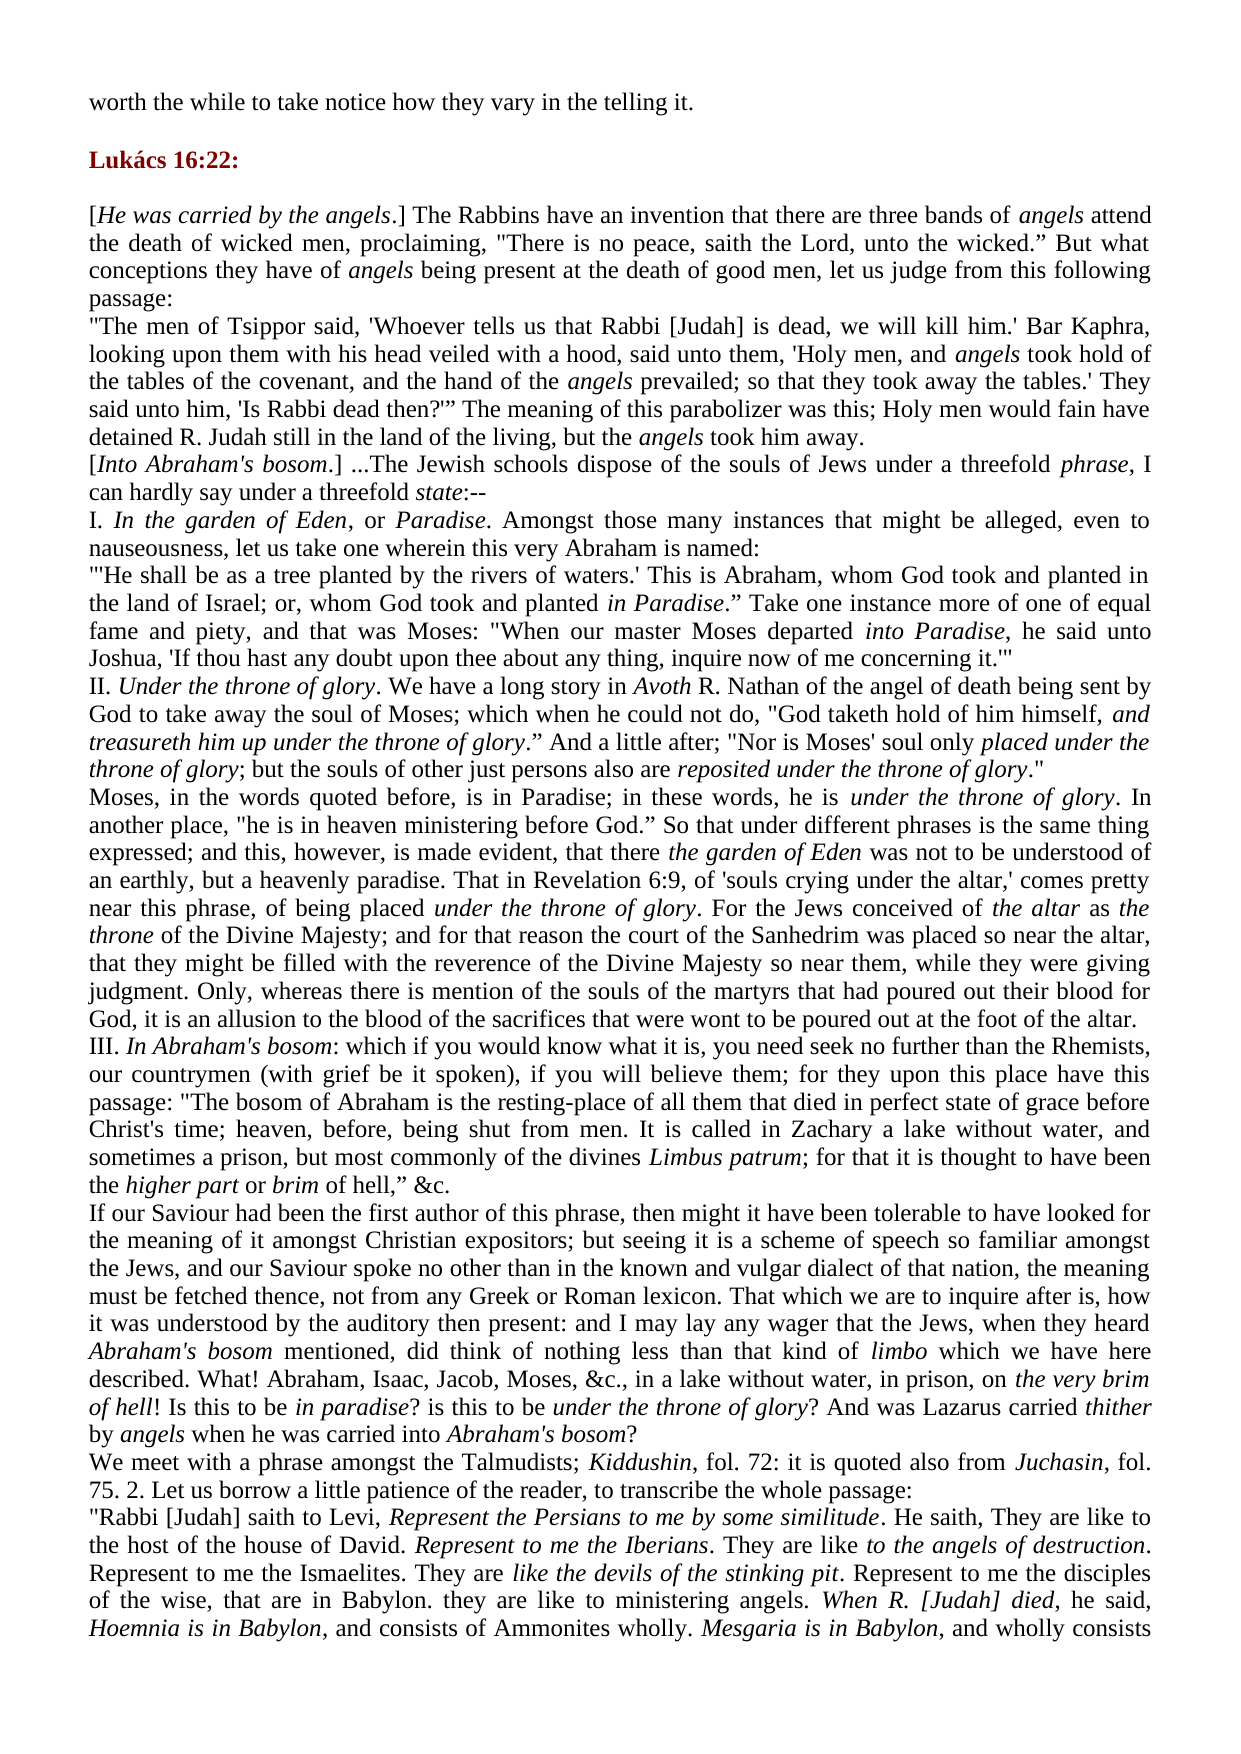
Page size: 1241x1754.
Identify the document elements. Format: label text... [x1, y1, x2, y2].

text Lukács 16:22: [88, 146, 1152, 173]
text We meet with a phrase amongst the Talmudists; Kiddushin, fol. 72: it is quoted also from Juchasin, fol. 75. 2. Let us borrow a little patience of the reader, to transcribe the whole passage: [88, 1448, 1152, 1503]
text If our Saviour had been the first author of this phrase, then might it have been tolerable to have looked for the meaning of it amongst Christian expositors; but seeing it is a scheme of speech so familiar amongst the Jews, and our Saviour spoke no other than in the known and vulgar dialect of that nation, the meaning must be fetched thence, not from any Greek or Roman lexicon. That which we are to inquire after is, how it was understood by the auditory then present: and I may lay any wager that the Jews, when they heard Abraham's bosom mentioned, did think of nothing less than that kind of limbo which we have here described. What! Abraham, Isaac, Jacob, Moses, &c., in a lake without water, in prison, on the very brim of hell! Is this to be in paradise? is this to be under the throne of glory? And was Lazarus carried thither by angels when he was carried into Abraham's bosom? [88, 1199, 1152, 1448]
text "'He shall be as a tree planted by the rivers of waters.' This is Abraham, whom God took and planted in the land of Israel; or, whom God took and planted in Paradise.” Take one instance more of one of equal fame and piety, and that was Moses: "When our master Moses departed into Paradise, he said unto Joshua, 'If thou hast any doubt upon thee about any thing, inquire now of me concerning it.'" [88, 561, 1152, 672]
text "The men of Tsippor said, 'Whoever tells us that Rabbi [Judah] is dead, we will kill him.' Bar Kaphra, looking upon them with his head veiled with a hood, said unto them, 'Holy men, and angels took hold of the tables of the covenant, and the hand of the angels prevailed; so that they took away the tables.' They said unto him, 'Is Rabbi dead then?'” The meaning of this parabolizer was this; Holy men would fain have detained R. Judah still in the land of the living, but the angels took him away. [88, 312, 1152, 451]
text I. In the garden of Eden, or Paradise. Amongst those many instances that might be alleged, even to nauseousness, let us take one wherein this very Abraham is named: [88, 506, 1152, 561]
text III. In Abraham's bosom: which if you would know what it is, you need seek no further than the Rhemists, our countrymen (with grief be it spoken), if you will believe them; for they upon this place have this passage: "The bosom of Abraham is the resting-place of all them that died in perfect state of grace before Christ's time; heaven, before, being shut from men. It is called in Zachary a lake without water, and sometimes a prison, but most commonly of the divines Limbus patrum; for that it is thought to have been the higher part or brim of hell,” &c. [88, 1032, 1152, 1199]
text II. Under the throne of glory. We have a long story in Avoth R. Nathan of the angel of death being sent by God to take away the soul of Moses; which when he could not do, "God taketh hold of him himself, and treasureth him up under the throne of glory.” And a little after; "Nor is Moses' soul only placed under the throne of glory; but the souls of other just persons also are reposited under the throne of glory." [88, 672, 1152, 783]
text [Into Abraham's bosom.] ...The Jewish schools dispose of the souls of Jews under a threefold phrase, I can hardly say under a threefold state:-- [88, 451, 1152, 506]
text [He was carried by the angels.] The Rabbins have an invention that there are three bands of angels attend the death of wicked men, proclaiming, "There is no peace, saith the Lord, unto the wicked.” But what conceptions they have of angels being present at the death of good men, let us judge from this following passage: [88, 201, 1152, 312]
text worth the while to take notice how they vary in the telling it. [88, 88, 1152, 116]
text Moses, in the words quoted before, is in Paradise; in these words, he is under the throne of glory. In another place, "he is in heaven ministering before God.” So that under different phrases is the same thing expressed; and this, however, is made evident, that there the garden of Eden was not to be understood of an earthly, but a heavenly paradise. That in Revelation 6:9, of 'souls crying under the altar,' comes pretty near this phrase, of being placed under the throne of glory. For the Jews conceived of the altar as the throne of the Divine Majesty; and for that reason the court of the Sanhedrim was placed so near the altar, that they might be filled with the reverence of the Divine Majesty so near them, while they were giving judgment. Only, whereas there is mention of the souls of the martyrs that had poured out their blood for God, it is an allusion to the blood of the sacrifices that were wont to be poured out at the foot of the altar. [88, 783, 1152, 1032]
text "Rabbi [Judah] saith to Levi, Represent the Persians to me by some similitude. He saith, They are like to the host of the house of David. Represent to me the Iberians. They are like to the angels of destruction. Represent to me the Ismaelites. They are like the devils of the stinking pit. Represent to me the disciples of the wise, that are in Babylon. they are like to ministering angels. When R. [Judah] died, he said, Hoemnia is in Babylon, and consists of Ammonites wholly. Mesgaria is in Babylon, and wholly consists [88, 1503, 1152, 1642]
